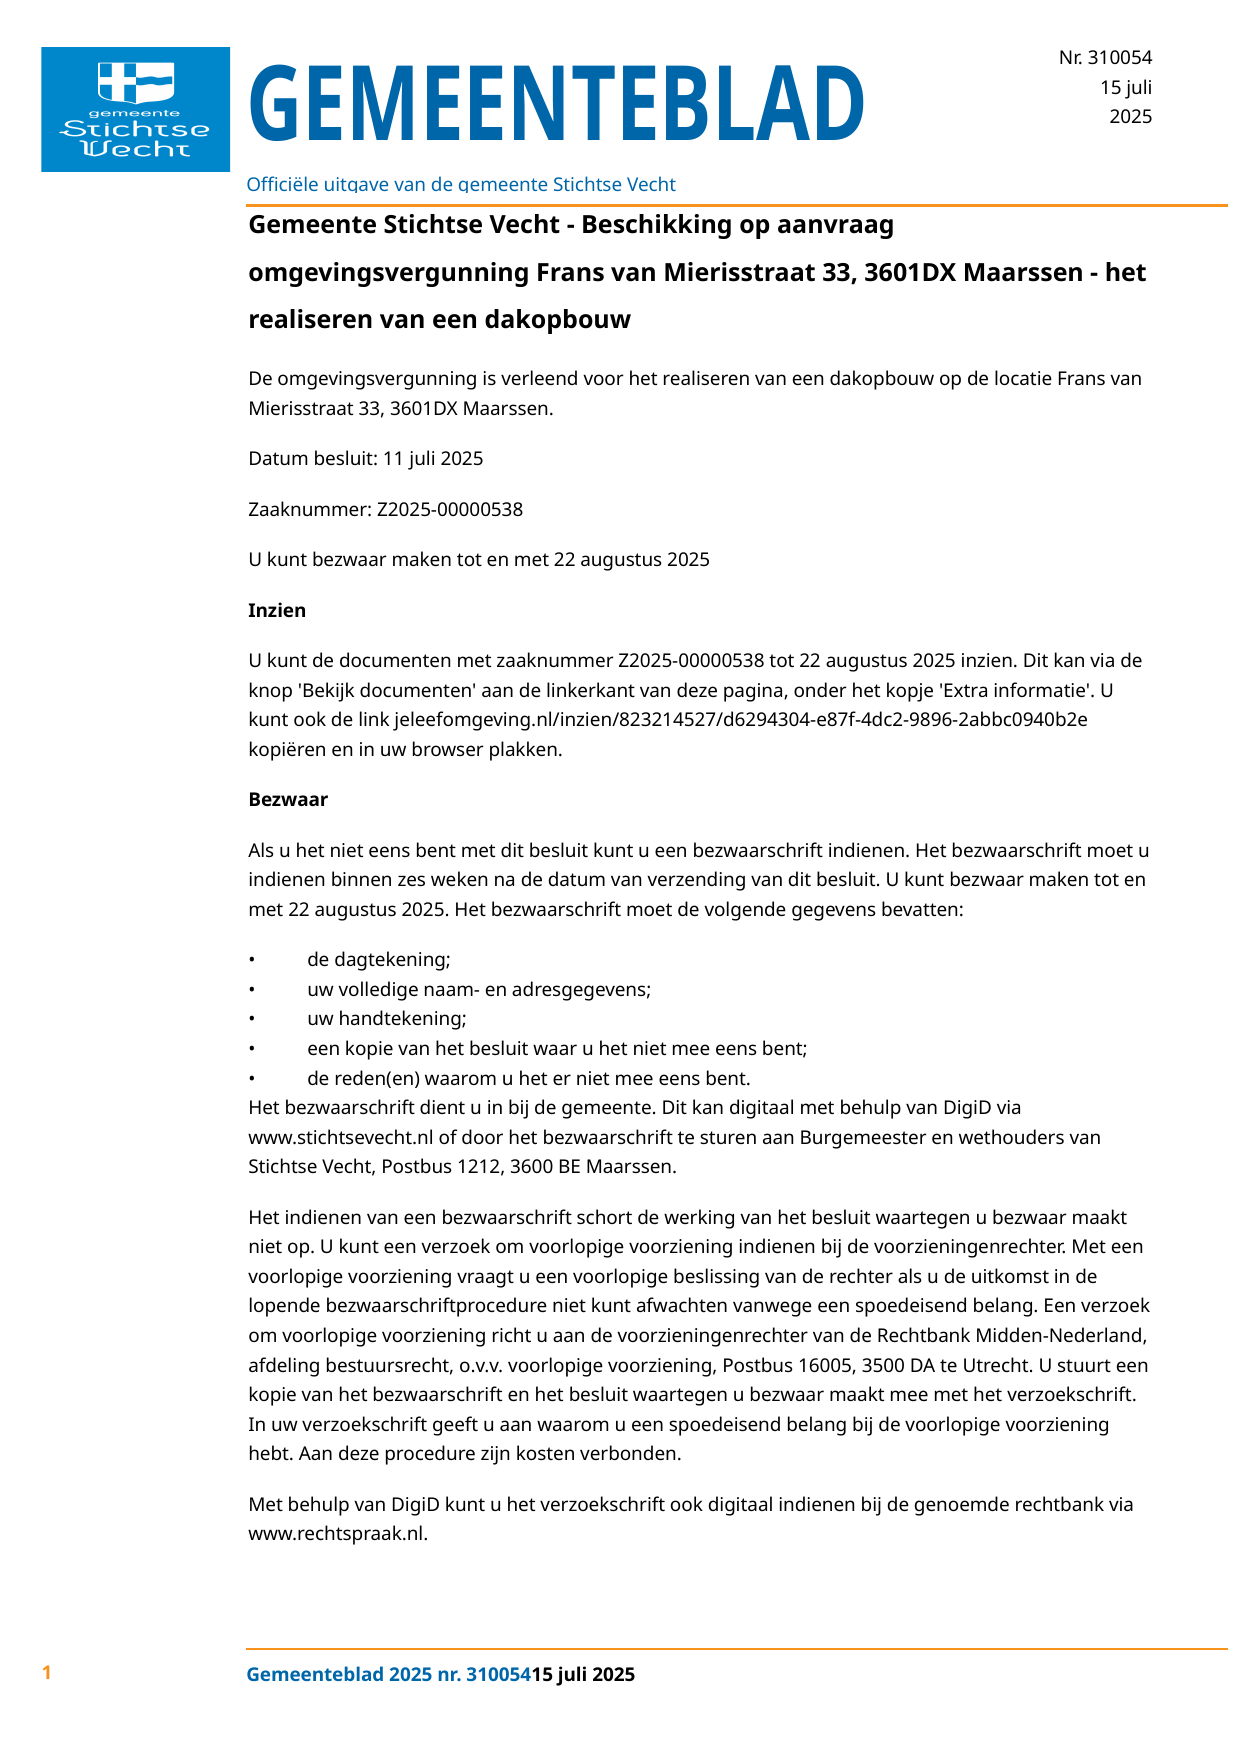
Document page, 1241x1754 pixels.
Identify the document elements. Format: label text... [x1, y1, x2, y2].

list uw handtekening; [248, 1006, 1152, 1031]
picture [137, 63, 174, 103]
list een kopie van het besluit waar u het niet mee eens bent; [248, 1035, 1152, 1061]
picture [99, 63, 135, 101]
text Datum besluit: 11 juli 2025 [248, 446, 1152, 471]
list uw volledige naam- en adresgegevens; [248, 976, 1152, 1002]
text Het bezwaarschrift dient u in bij de gemeente. Dit kan digitaal met behulp van DigiD via www.stichtsevecht.nl of door het bezwaarschrift te sturen aan Burgemeester en wethouders van Stichtse Vecht, Postbus 1212, 3600 BE Maarssen. [248, 1094, 1152, 1179]
text Het indienen van een bezwaarschrift schort de werking van het besluit waartegen u bezwaar maakt niet op. U kunt een verzoek om voorlopige voorziening indienen bij de voorzieningenrechter. Met een voorlopige voorziening vraagt u een voorlopige beslissing van de rechter als u de uitkomst in de lopende bezwaarschriftprocedure niet kunt afwachten vanwege een spoedeisend belang. Een verzoek om voorlopige voorziening richt u aan de voorzieningenrechter van de Rechtbank Midden-Nederland, afdeling bestuursrecht, o.v.v. voorlopige voorziening, Postbus 16005, 3500 DA te Utrecht. U stuurt een kopie van het bezwaarschrift en het besluit waartegen u bezwaar maakt mee met het verzoekschrift. In uw verzoekschrift geeft u aan waarom u een spoedeisend belang bij de voorlopige voorziening hebt. Aan deze procedure zijn kosten verbonden. [248, 1204, 1152, 1466]
text Bezwaar [248, 786, 1152, 812]
text U kunt de documenten met zaaknummer Z2025-00000538 tot 22 augustus 2025 inzien. Dit kan via de knop 'Bekijk documenten' aan de linkerkant van deze pagina, onder het kopje 'Extra informatie'. U kunt ook de link jeleefomgeving.nl/inzien/823214527/d6294304-e87f-4dc2-9896-2abbc0940b2e kopiëren en in uw browser plakken. [248, 647, 1152, 762]
text Als u het niet eens bent met dit besluit kunt u een bezwaarschrift indienen. Het bezwaarschrift moet u indienen binnen zes weken na de datum van verzending van dit besluit. U kunt bezwaar maken tot en met 22 augustus 2025. Het bezwaarschrift moet de volgende gegevens bevatten: [248, 837, 1152, 922]
text Met behulp van DigiD kunt u het verzoekschrift ook digitaal indienen bij de genoemde rechtbank via www.rechtspraak.nl. [248, 1491, 1152, 1546]
list de dagtekening; [248, 946, 1152, 972]
list de reden(en) waarom u het er niet mee eens bent. [248, 1065, 1152, 1090]
text U kunt bezwaar maken tot en met 22 augustus 2025 [248, 546, 1152, 572]
text De omgevingsvergunning is verleend voor het realiseren van een dakopbouw op de locatie Frans van Mierisstraat 33, 3601DX Maarssen. [248, 366, 1152, 421]
text Inzien [248, 597, 1152, 622]
text Zaaknummer: Z2025-00000538 [248, 496, 1152, 522]
text Gemeente Stichtse Vecht - Beschikking op aanvraag omgevingsvergunning Frans van Mierisstraat 33, 3601DX Maarssen - het realiseren van een dakopbouw [248, 207, 1152, 336]
